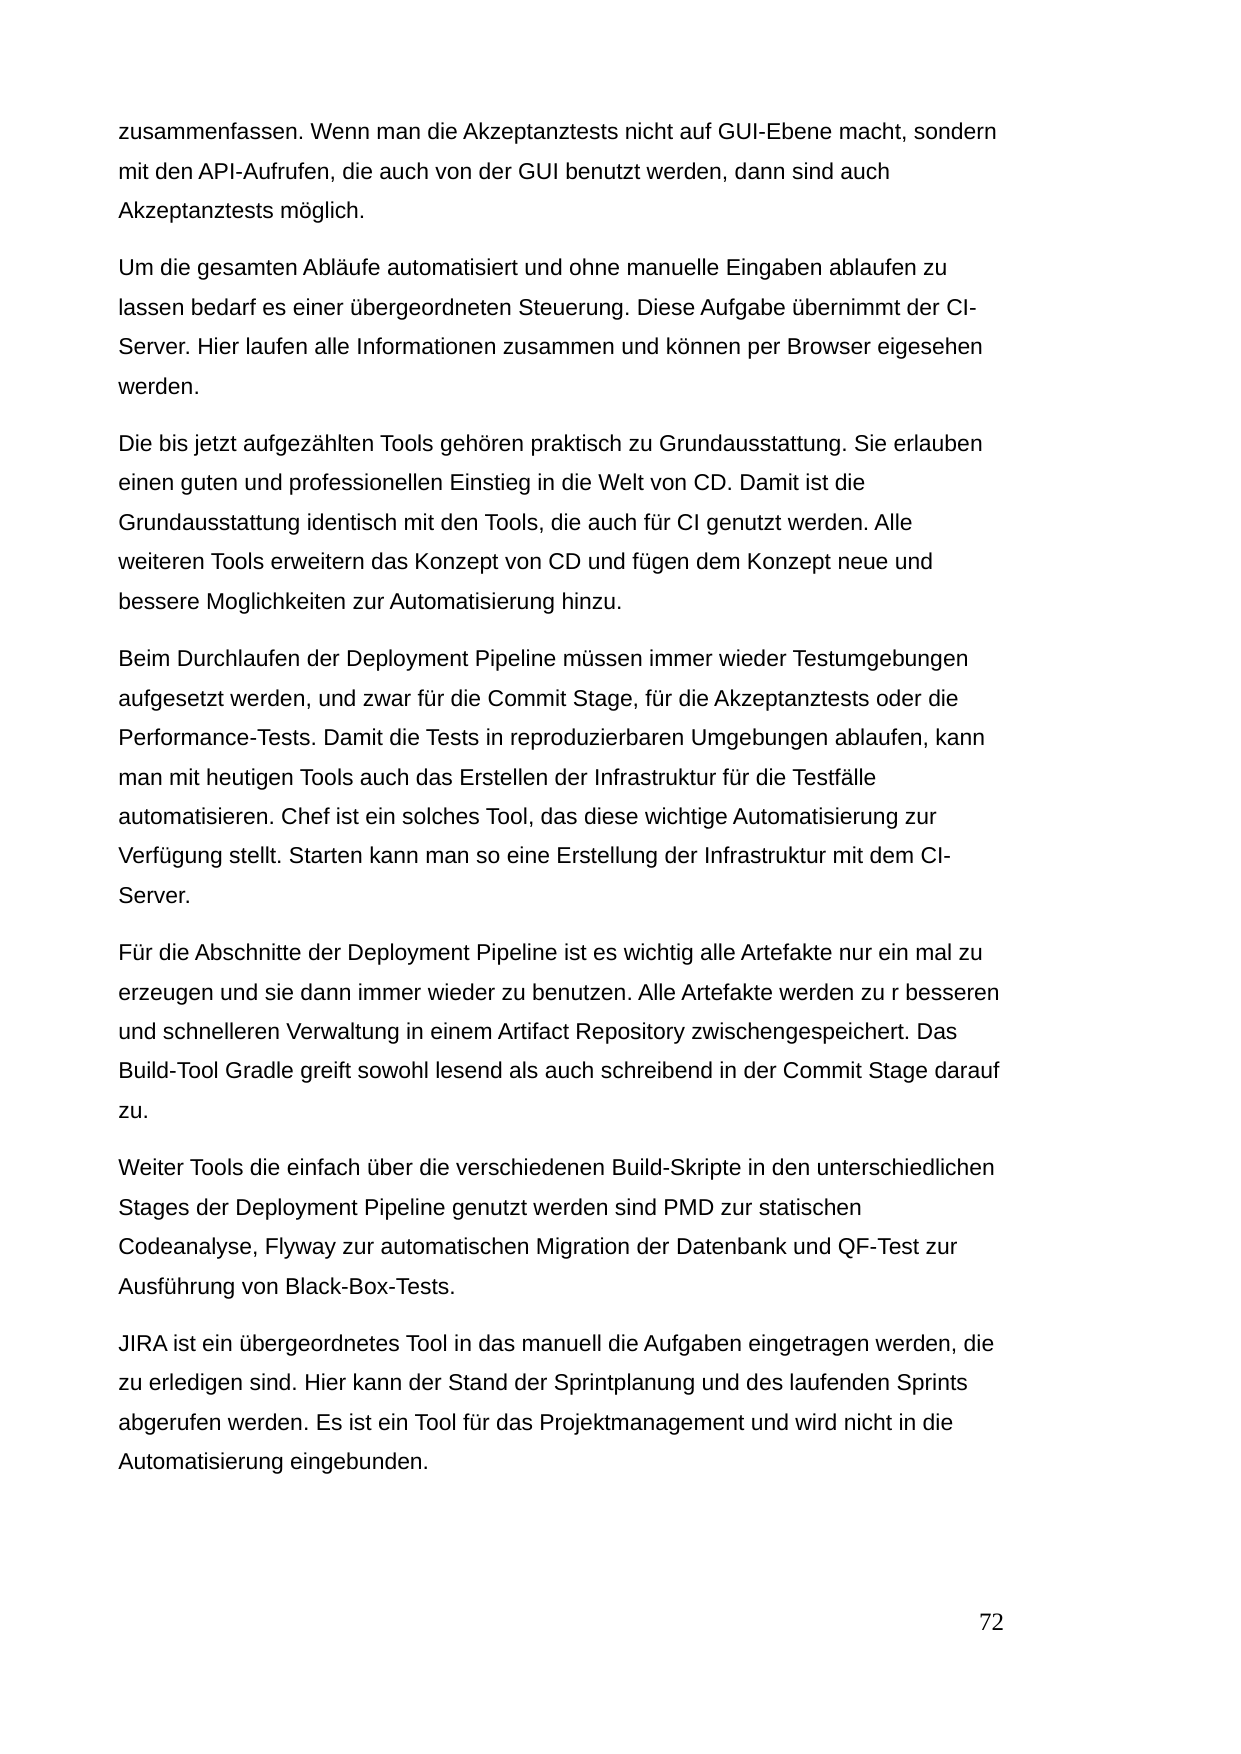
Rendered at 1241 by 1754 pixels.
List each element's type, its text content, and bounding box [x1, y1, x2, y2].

text zusammenfassen. Wenn man die Akzeptanztests nicht auf GUI-Ebene macht, sondern mit den API-Aufrufen, die auch von der GUI benutzt werden, dann sind auch Akzeptanztests möglich. [118, 118, 1004, 223]
text Für die Abschnitte der Deployment Pipeline ist es wichtig alle Artefakte nur ein mal zu erzeugen und sie dann immer wieder zu benutzen. Alle Artefakte werden zu r besseren und schnelleren Verwaltung in einem Artifact Repository zwischengespeichert. Das Build-Tool Gradle greift sowohl lesend als auch schreibend in der Commit Stage darauf zu. [118, 939, 1004, 1123]
text Die bis jetzt aufgezählten Tools gehören praktisch zu Grundausstattung. Sie erlauben einen guten und professionellen Einstieg in die Welt von CD. Damit ist die Grundausstattung identisch mit den Tools, die auch für CI genutzt werden. Alle weiteren Tools erweitern das Konzept von CD und fügen dem Konzept neue und bessere Moglichkeiten zur Automatisierung hinzu. [118, 430, 1004, 614]
text Weiter Tools die einfach über die verschiedenen Build-Skripte in den unterschiedlichen Stages der Deployment Pipeline genutzt werden sind PMD zur statischen Codeanalyse, Flyway zur automatischen Migration der Datenbank und QF-Test zur Ausführung von Black-Box-Tests. [118, 1154, 1004, 1299]
text Beim Durchlaufen der Deployment Pipeline müssen immer wieder Testumgebungen aufgesetzt werden, und zwar für die Commit Stage, für die Akzeptanztests oder die Performance-Tests. Damit die Tests in reproduzierbaren Umgebungen ablaufen, kann man mit heutigen Tools auch das Erstellen der Infrastruktur für die Testfälle automatisieren. Chef ist ein solches Tool, das diese wichtige Automatisierung zur Verfügung stellt. Starten kann man so eine Erstellung der Infrastruktur mit dem CI-Server. [118, 645, 1004, 908]
text Um die gesamten Abläufe automatisiert und ohne manuelle Eingaben ablaufen zu lassen bedarf es einer übergeordneten Steuerung. Diese Aufgabe übernimmt der CI-Server. Hier laufen alle Informationen zusammen und können per Browser eigesehen werden. [118, 254, 1004, 399]
text JIRA ist ein übergeordnetes Tool in das manuell die Aufgaben eingetragen werden, die zu erledigen sind. Hier kann der Stand der Sprintplanung und des laufenden Sprints abgerufen werden. Es ist ein Tool für das Projektmanagement und wird nicht in die Automatisierung eingebunden. [118, 1330, 1004, 1474]
